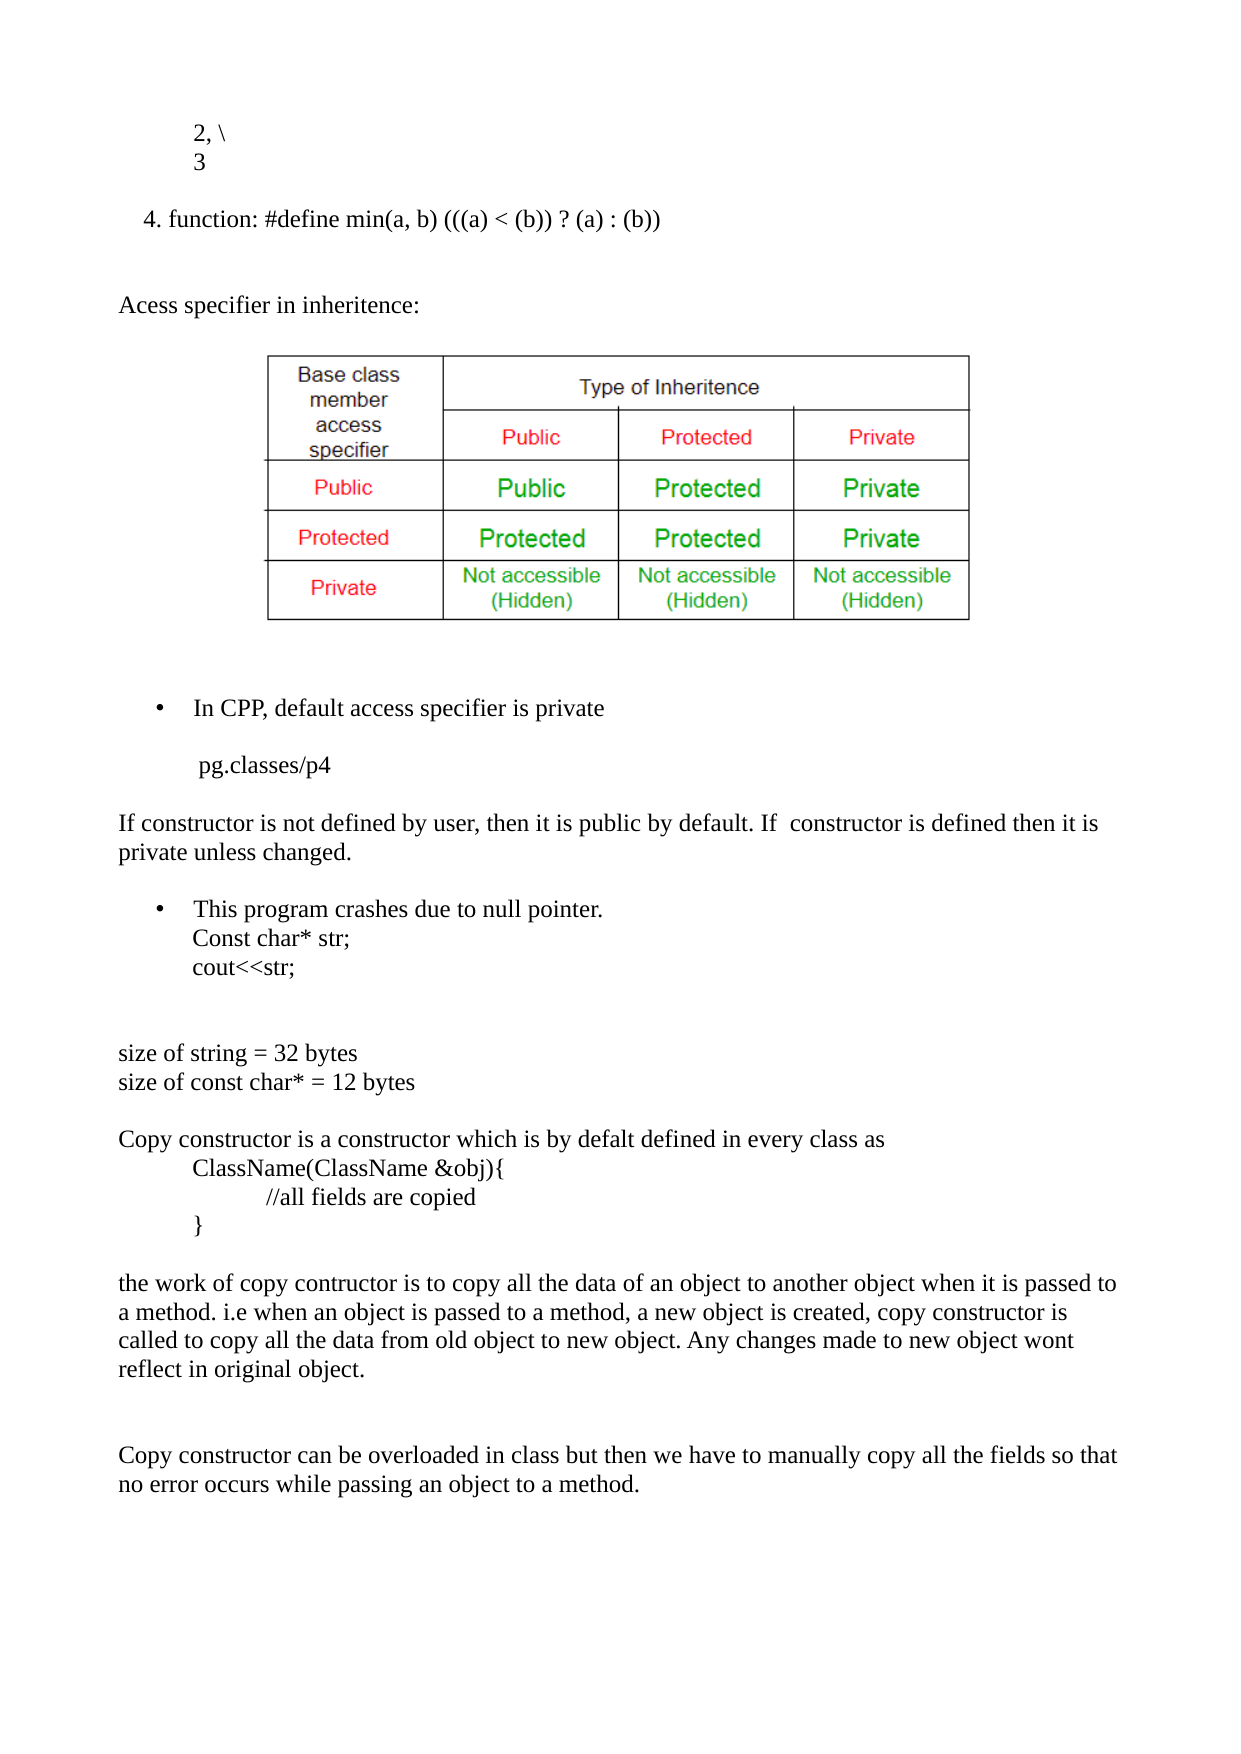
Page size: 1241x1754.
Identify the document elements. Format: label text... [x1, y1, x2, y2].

text pg.classes/p4 [118, 751, 1122, 779]
text Copy constructor is a constructor which is by defalt defined in every class as [118, 1124, 1122, 1153]
picture [260, 348, 980, 634]
text } [118, 1211, 1122, 1239]
text size of string = 32 bytes [118, 1038, 1122, 1067]
text size of const char* = 12 bytes [118, 1067, 1122, 1096]
text Acess specifier in inheritence: [118, 291, 1122, 319]
text 4. function: #define min(a, b) (((a) < (b)) ? (a) : (b)) [118, 204, 1122, 233]
text If constructor is not defined by user, then it is public by default. If constructor is defined then it is private unless changed. [118, 808, 1122, 866]
text Const char* str; [118, 923, 1122, 952]
text 3 [118, 147, 1122, 176]
list In CPP, default access specifier is private [156, 693, 1122, 722]
text Copy constructor can be overloaded in class but then we have to manually copy all the fields so that no error occurs while passing an object to a method. [118, 1441, 1122, 1498]
text //all fields are copied [118, 1182, 1122, 1211]
text ClassName(ClassName &obj){ [118, 1153, 1122, 1182]
text 2, \ [118, 118, 1122, 147]
text cout<<str; [118, 952, 1122, 981]
list This program crashes due to null pointer. [156, 894, 1122, 923]
text the work of copy contructor is to copy all the data of an object to another object when it is passed to a method. i.e when an object is passed to a method, a new object is created, copy constructor is called to copy all the data from old object to new object. Any changes made to new object wont reflect in original object. [118, 1268, 1122, 1383]
